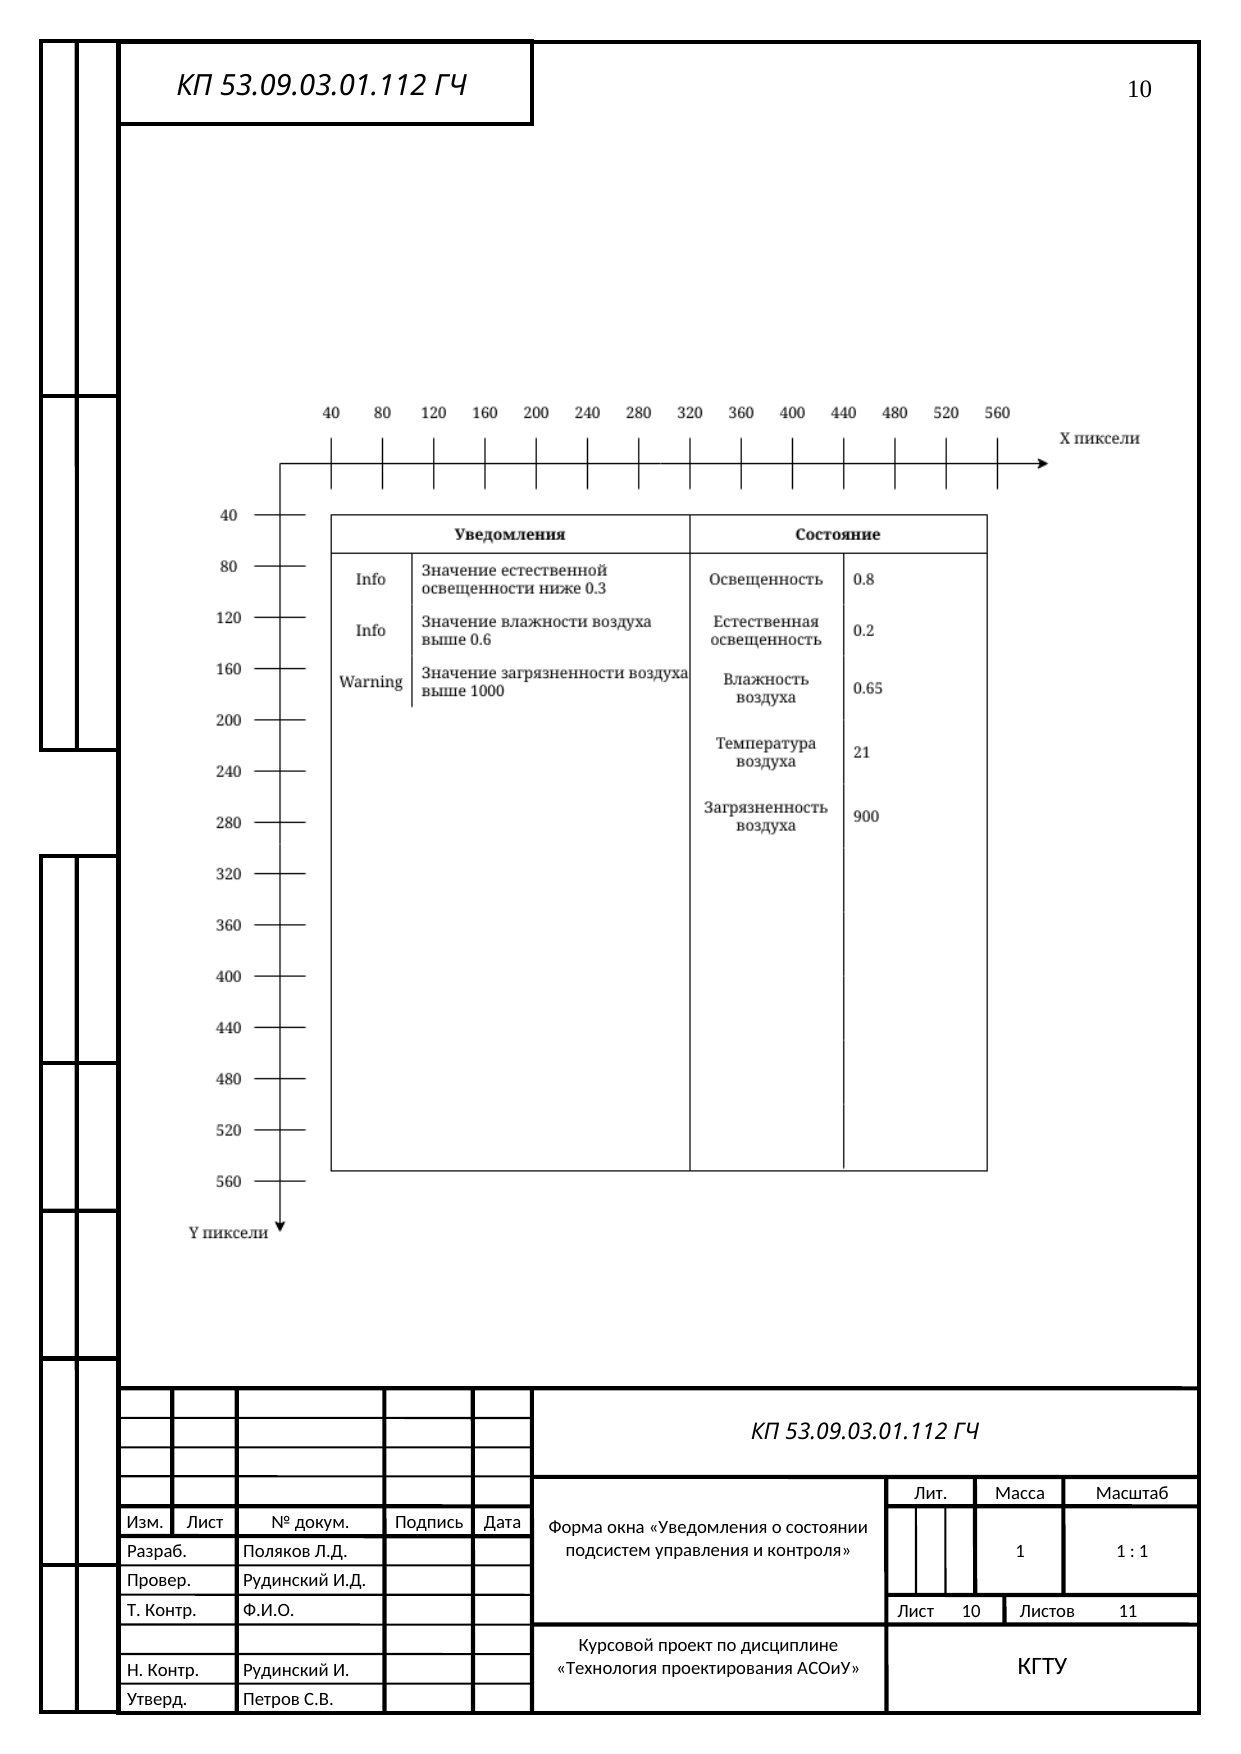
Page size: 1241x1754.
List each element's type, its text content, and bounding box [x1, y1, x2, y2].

picture [177, 399, 1152, 1246]
text КП 53.09.03.01.112 ГЧ [150, 64, 496, 103]
